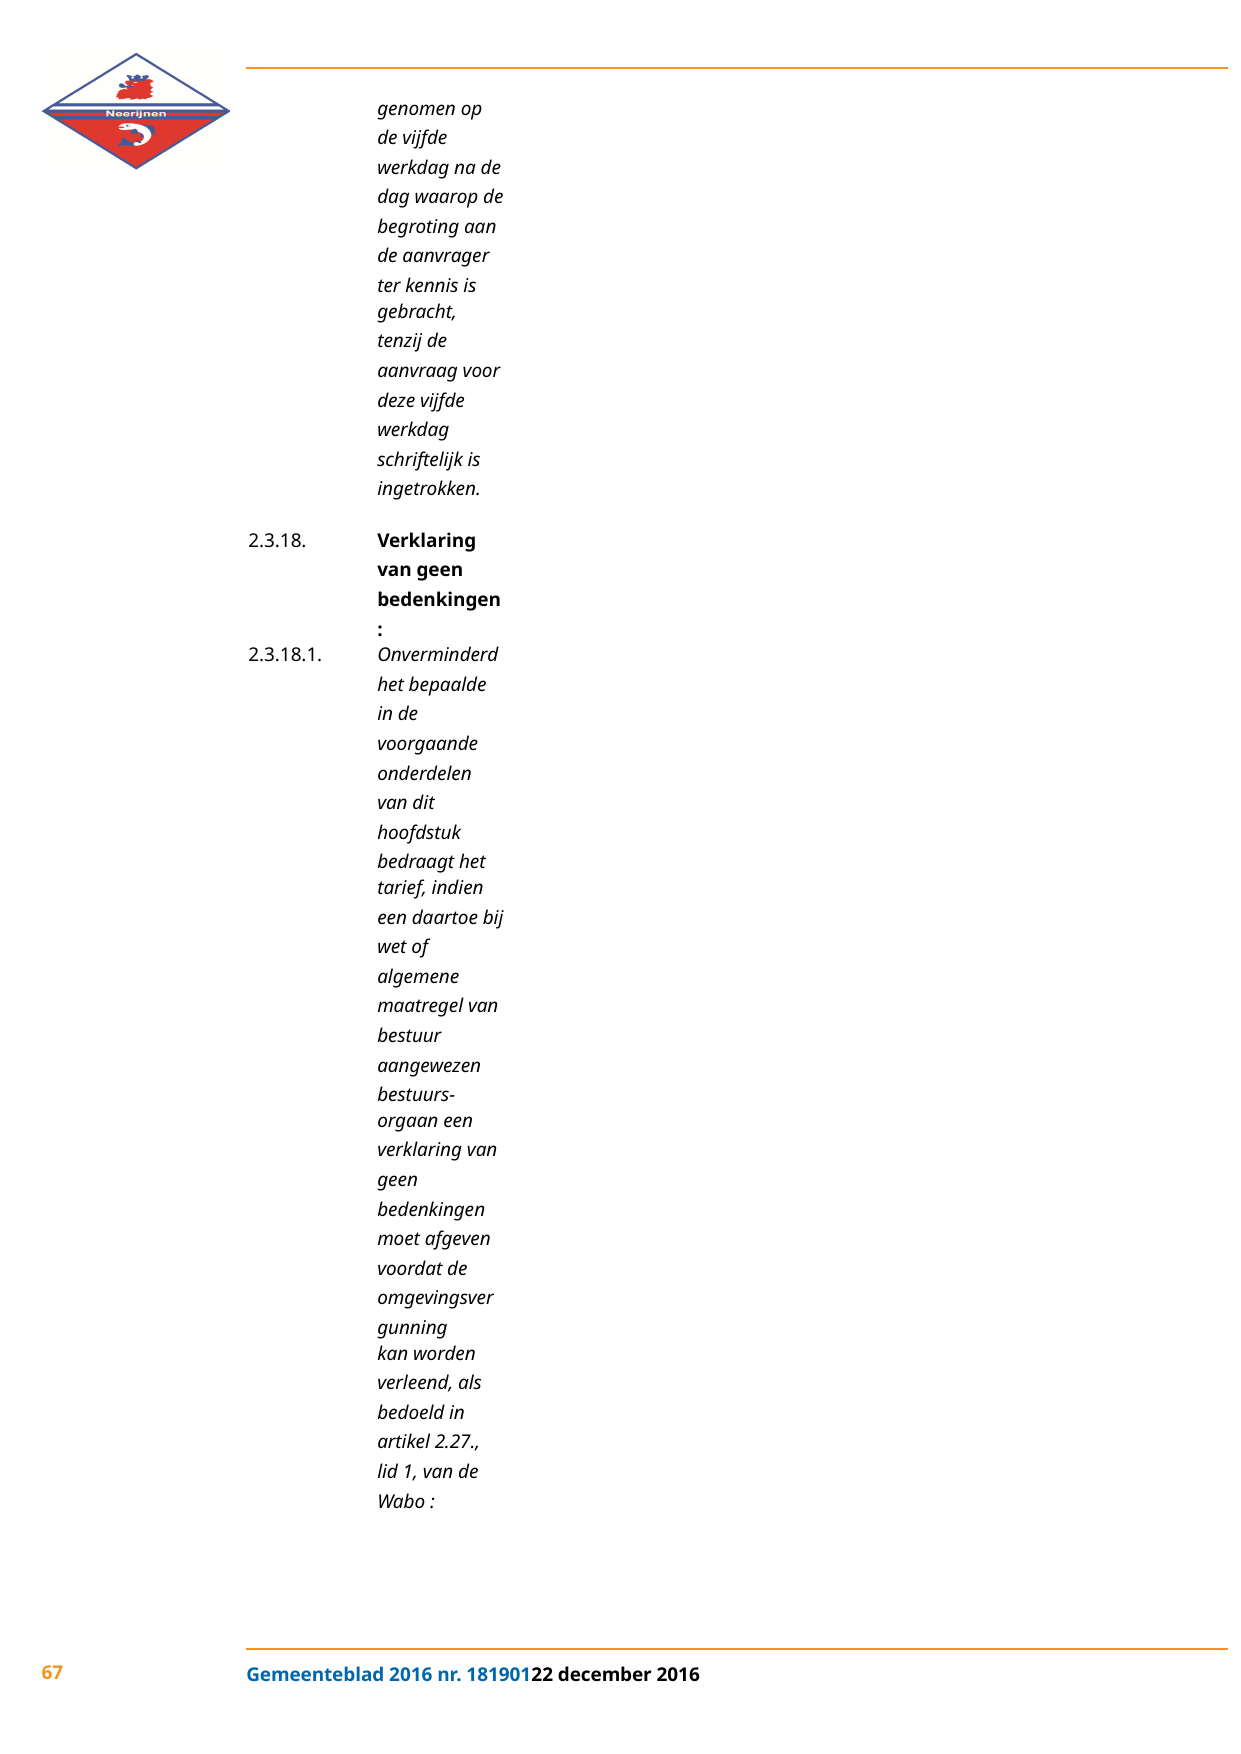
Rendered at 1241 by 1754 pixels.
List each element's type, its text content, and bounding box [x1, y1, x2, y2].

table_cell [635, 1340, 764, 1513]
table_cell [377, 501, 506, 527]
table_cell orgaan een verklaring van geen bedenkingen moet afgeven voordat de omgevingsvergunning [377, 1107, 506, 1340]
table_cell 2.3.18. [248, 527, 377, 641]
table_cell [764, 641, 893, 874]
table_cell [506, 501, 635, 527]
table_cell [506, 95, 635, 298]
table_cell [635, 501, 764, 527]
table_cell [248, 501, 377, 527]
table_cell [635, 874, 764, 1107]
table_cell [506, 874, 635, 1107]
table_cell Onverminderd het bepaalde in de voorgaande onderdelen van dit hoofdstuk bedraagt het [377, 641, 506, 874]
table_cell [1023, 501, 1152, 527]
table_cell [635, 1107, 764, 1340]
table_cell [506, 641, 635, 874]
table_cell [248, 95, 377, 298]
table_cell 2.3.18.1. [248, 641, 377, 874]
table_cell [1023, 1340, 1152, 1513]
table_cell [1023, 298, 1152, 501]
table_cell Verklaring van geen bedenkingen : [377, 527, 506, 641]
table_cell [506, 1340, 635, 1513]
table_cell [894, 527, 1022, 641]
table_cell [635, 95, 764, 298]
table_cell [894, 1340, 1022, 1513]
table_cell [1023, 527, 1152, 641]
table_cell [764, 874, 893, 1107]
picture [41, 47, 231, 172]
table_cell kan worden verleend, als bedoeld in artikel 2.27., lid 1, van de Wabo : [377, 1340, 506, 1513]
table_cell [635, 641, 764, 874]
table_cell gebracht, tenzij de aanvraag voor deze vijfde werkdag schriftelijk is ingetrokken. [377, 298, 506, 501]
table_cell [894, 95, 1022, 298]
table_cell [894, 874, 1022, 1107]
table_cell [894, 1107, 1022, 1340]
table_cell tarief, indien een daartoe bij wet of algemene maatregel van bestuur aangewezen bestuurs- [377, 874, 506, 1107]
table_cell [894, 641, 1022, 874]
table_cell [764, 1340, 893, 1513]
table_cell [764, 95, 893, 298]
table_cell [248, 874, 377, 1107]
table_cell [764, 501, 893, 527]
table_cell [1023, 641, 1152, 874]
table_cell [248, 298, 377, 501]
table_cell [1023, 1107, 1152, 1340]
table_cell [248, 1107, 377, 1340]
table_cell [1023, 95, 1152, 298]
table_cell [635, 527, 764, 641]
table_cell [764, 1107, 893, 1340]
table_cell [506, 1107, 635, 1340]
table_cell genomen op de vijfde werkdag na de dag waarop de begroting aan de aanvrager ter kennis is [377, 95, 506, 298]
table_cell [894, 501, 1022, 527]
table_cell [635, 298, 764, 501]
table_cell [248, 1340, 377, 1513]
table_cell [894, 298, 1022, 501]
table_cell [506, 527, 635, 641]
table_cell [764, 527, 893, 641]
table_cell [506, 298, 635, 501]
table_cell [1023, 874, 1152, 1107]
table_cell [764, 298, 893, 501]
